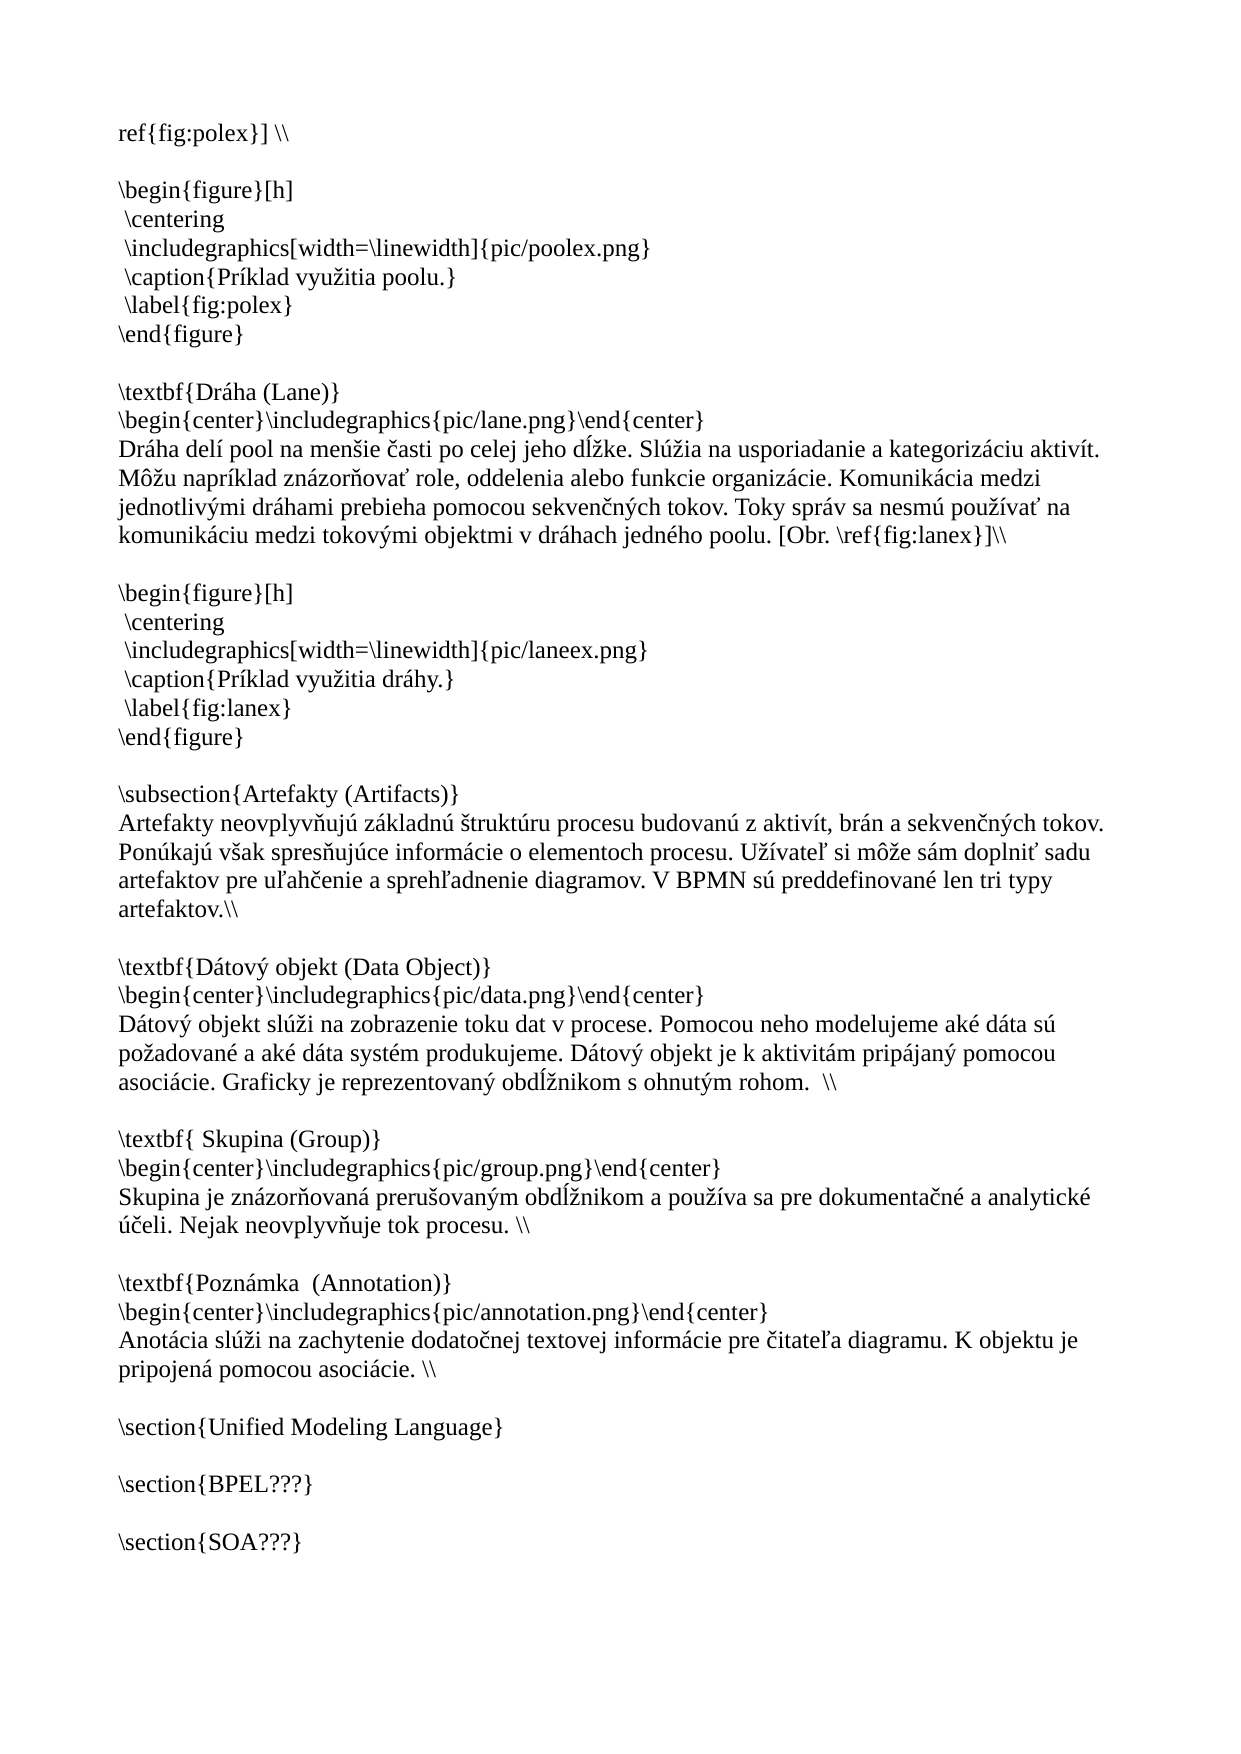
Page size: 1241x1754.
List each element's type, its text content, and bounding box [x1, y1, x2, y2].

text \section{SOA???} [118, 1527, 1122, 1556]
text Artefakty neovplyvňujú základnú štruktúru procesu budovanú z aktivít, brán a sekvenčných tokov. Ponúkajú však spresňujúce informácie o elementoch procesu. Užívateľ si môže sám doplniť sadu artefaktov pre uľahčenie a sprehľadnenie diagramov. V BPMN sú preddefinované len tri typy artefaktov.\\ [118, 808, 1122, 923]
text ref{fig:polex}] \\ [118, 118, 1122, 147]
text \begin{center}\includegraphics{pic/lane.png}\end{center} [118, 406, 1122, 434]
text \begin{center}\includegraphics{pic/group.png}\end{center} [118, 1153, 1122, 1182]
text \textbf{Dátový objekt (Data Object)} [118, 952, 1122, 981]
text \includegraphics[width=\linewidth]{pic/laneex.png} [118, 636, 1122, 664]
text \end{figure} [118, 722, 1122, 751]
text \begin{figure}[h] [118, 176, 1122, 204]
text \textbf{Poznámka (Annotation)} [118, 1268, 1122, 1297]
text \end{figure} [118, 319, 1122, 348]
text Dráha delí pool na menšie časti po celej jeho dĺžke. Slúžia na usporiadanie a kategorizáciu aktivít. Môžu napríklad znázorňovať role, oddelenia alebo funkcie organizácie. Komunikácia medzi jednotlivými dráhami prebieha pomocou sekvenčných tokov. Toky správ sa nesmú používať na komunikáciu medzi tokovými objektmi v dráhach jedného poolu. [Obr. \ref{fig:lanex}]\\ [118, 434, 1122, 549]
text \begin{figure}[h] [118, 578, 1122, 607]
text \textbf{ Skupina (Group)} [118, 1124, 1122, 1153]
text \label{fig:polex} [118, 291, 1122, 319]
text \begin{center}\includegraphics{pic/data.png}\end{center} [118, 981, 1122, 1009]
text \section{Unified Modeling Language} [118, 1412, 1122, 1441]
text Skupina je znázorňovaná prerušovaným obdĺžnikom a používa sa pre dokumentačné a analytické účeli. Nejak neovplyvňuje tok procesu. \\ [118, 1182, 1122, 1239]
text \centering [118, 607, 1122, 636]
text \label{fig:lanex} [118, 693, 1122, 722]
text Anotácia slúži na zachytenie dodatočnej textovej informácie pre čitateľa diagramu. K objektu je pripojená pomocou asociácie. \\ [118, 1326, 1122, 1383]
text \subsection{Artefakty (Artifacts)} [118, 779, 1122, 808]
text Dátový objekt slúži na zobrazenie toku dat v procese. Pomocou neho modelujeme aké dáta sú požadované a aké dáta systém produkujeme. Dátový objekt je k aktivitám pripájaný pomocou asociácie. Graficky je reprezentovaný obdĺžnikom s ohnutým rohom. \\ [118, 1009, 1122, 1096]
text \section{BPEL???} [118, 1469, 1122, 1498]
text \textbf{Dráha (Lane)} [118, 377, 1122, 406]
text \caption{Príklad využitia poolu.} [118, 262, 1122, 291]
text \caption{Príklad využitia dráhy.} [118, 664, 1122, 693]
text \begin{center}\includegraphics{pic/annotation.png}\end{center} [118, 1297, 1122, 1326]
text \centering [118, 204, 1122, 233]
text \includegraphics[width=\linewidth]{pic/poolex.png} [118, 233, 1122, 262]
